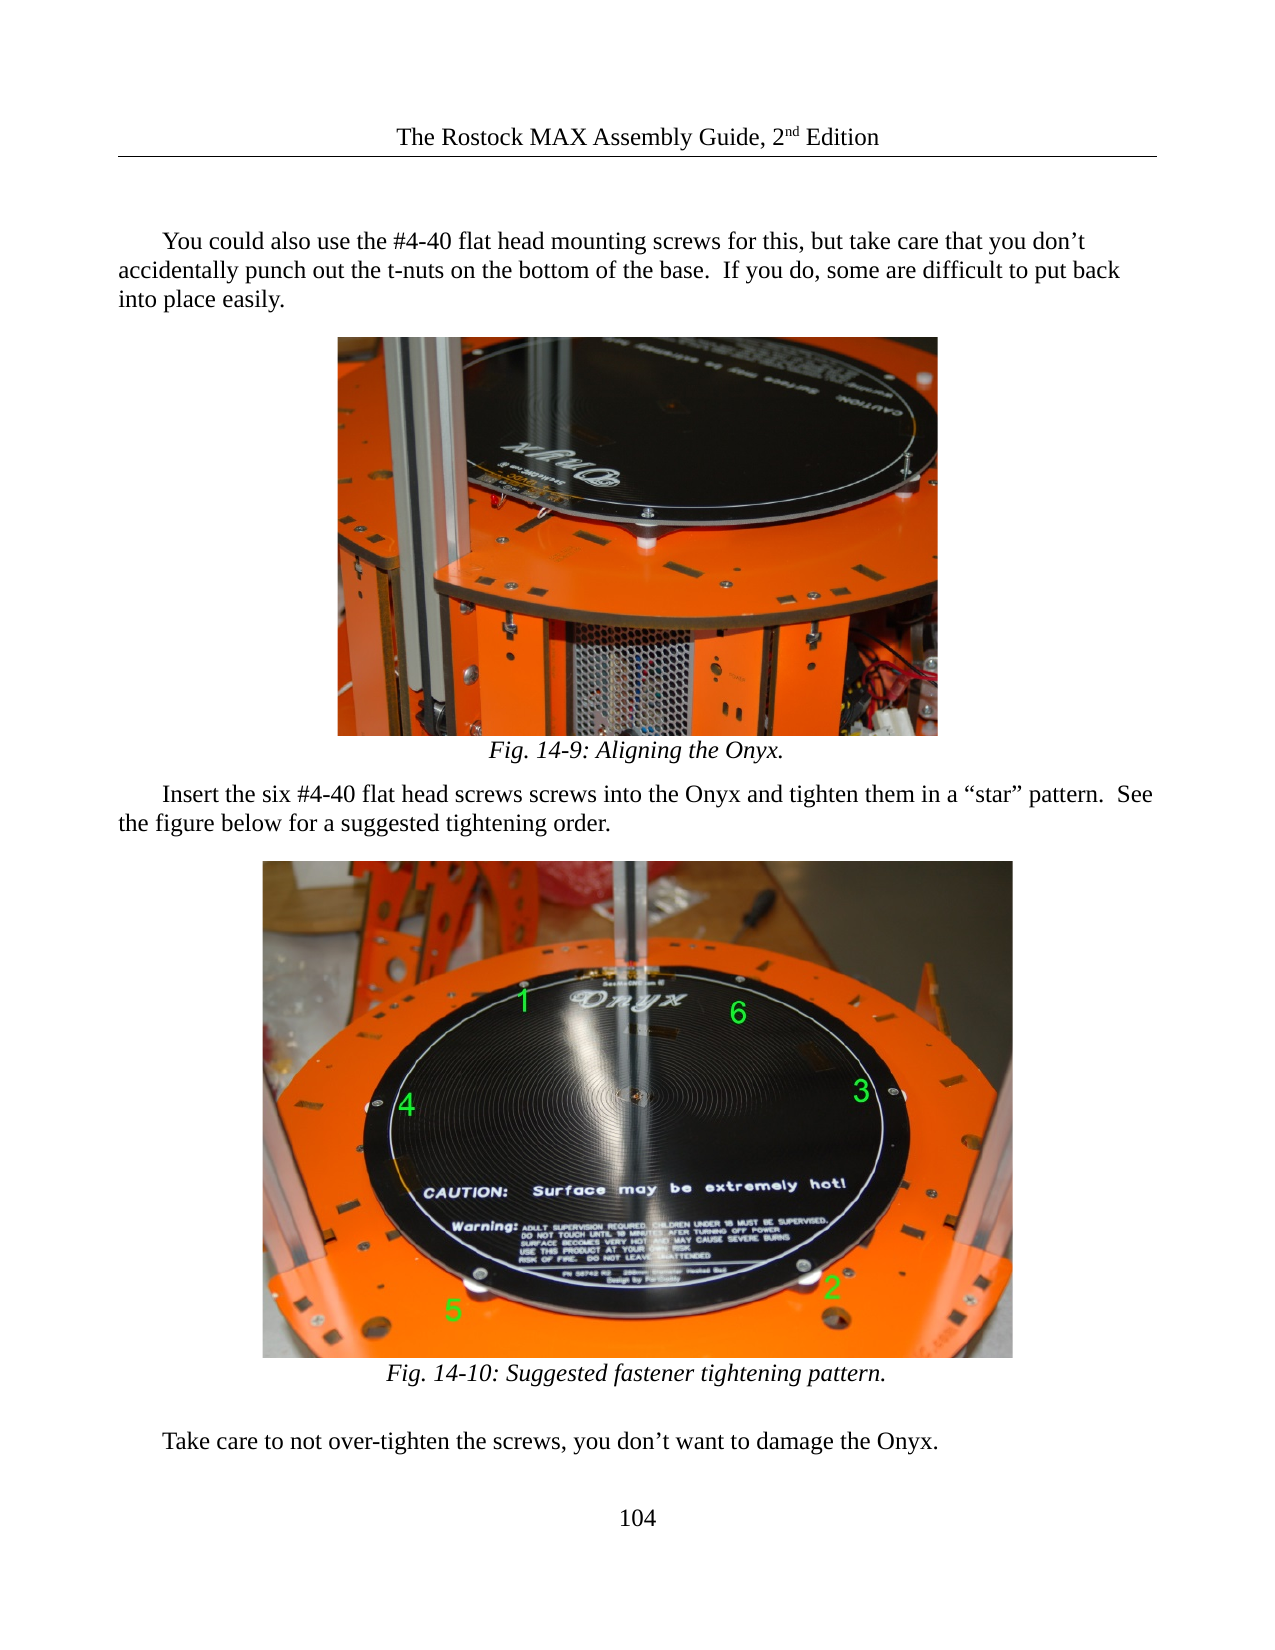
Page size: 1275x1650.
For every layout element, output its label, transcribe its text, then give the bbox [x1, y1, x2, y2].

text Fig. 14-10: Suggested fastener tightening pattern. [262, 1358, 1012, 1387]
text Insert the six #4-40 flat head screws screws into the Onyx and tighten them in a “star” pattern. See the figure below for a suggested tightening order. [118, 779, 1157, 836]
picture [337, 337, 938, 736]
text Fig. 14-9: Aligning the Onyx. [337, 736, 937, 764]
picture [262, 861, 1013, 1358]
text You could also use the #4-40 flat head mounting screws for this, but take care that you don’t accidentally punch out the t-nuts on the bottom of the base. If you do, some are difficult to put back into place easily. [118, 226, 1157, 313]
text Take care to not over-tighten the screws, you don’t want to damage the Onyx. [118, 1426, 1157, 1455]
